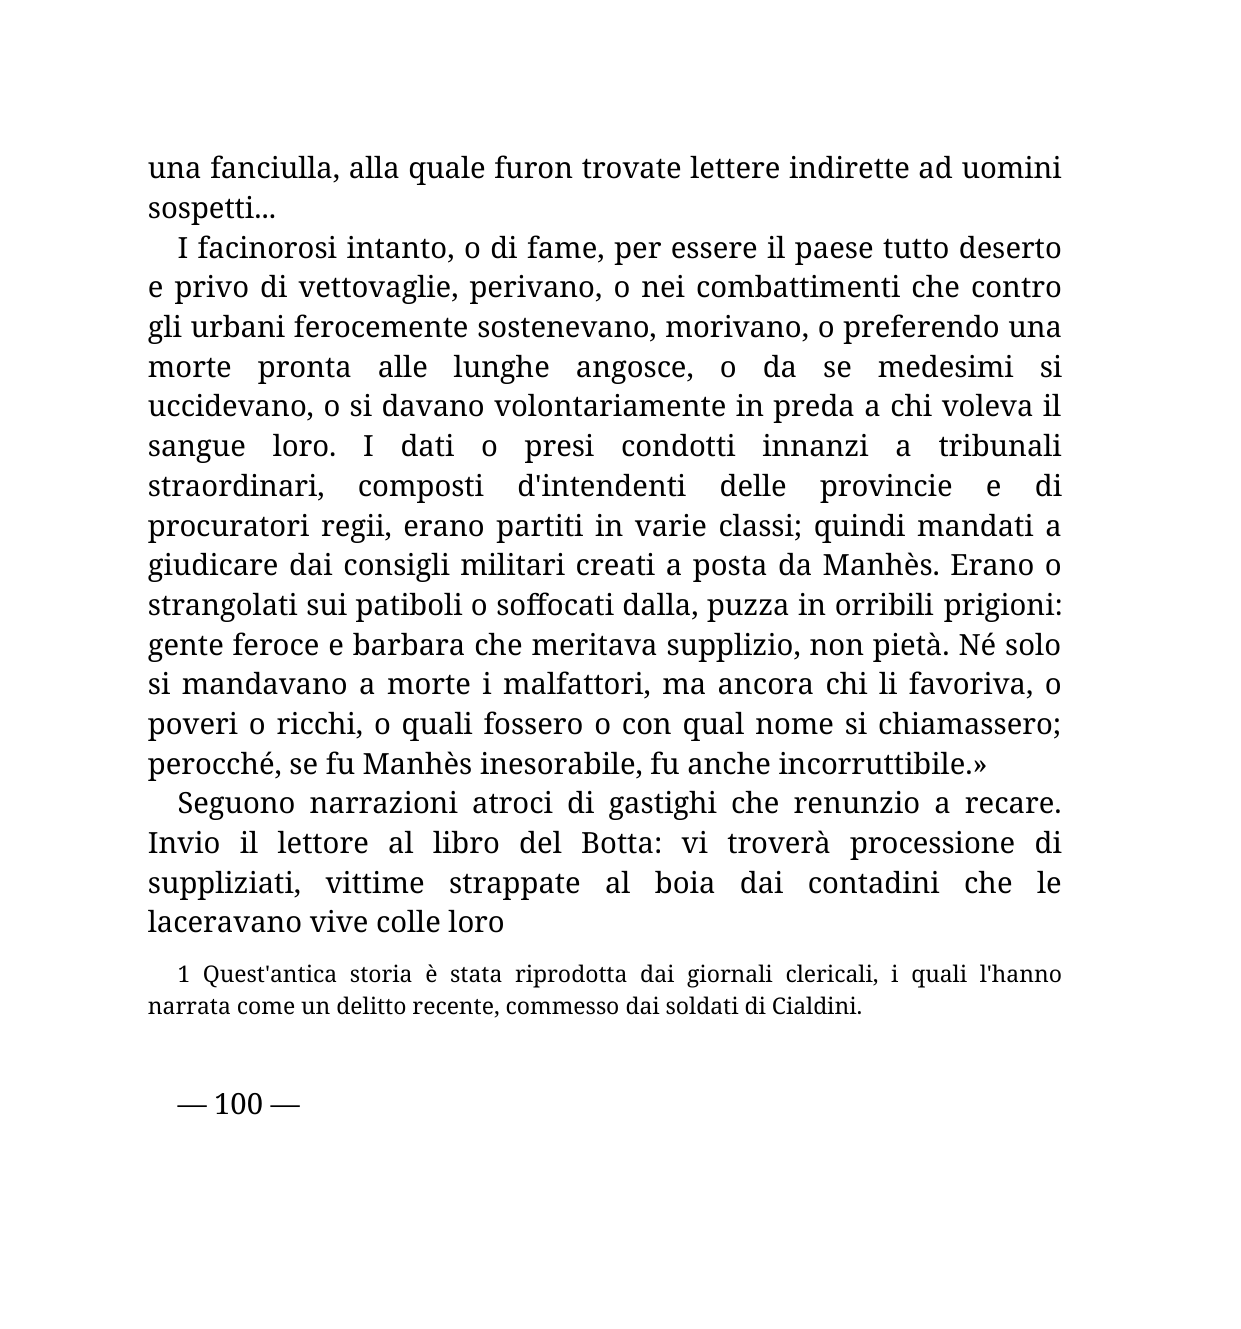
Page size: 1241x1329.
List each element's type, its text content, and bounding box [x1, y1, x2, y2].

text Seguono narrazioni atroci di gastighi che renunzio a recare. Invio il lettore al libro del Botta: vi troverà processione di suppliziati, vittime strappate al boia dai contadini che le laceravano vive colle loro [148, 783, 1063, 941]
text — 100 — [148, 1083, 1063, 1123]
text I facinorosi intanto, o di fame, per essere il paese tutto deserto e privo di vettovaglie, perivano, o nei combattimenti che contro gli urbani ferocemente sostenevano, morivano, o preferendo una morte pronta alle lunghe angosce, o da se medesimi si uccidevano, o si davano volontariamente in preda a chi voleva il sangue loro. I dati o presi condotti innanzi a tribunali straordinari, composti d'intendenti delle provincie e di procuratori regii, erano partiti in varie classi; quindi mandati a giudicare dai consigli militari creati a posta da Manhès. Erano o strangolati sui patiboli o soffocati dalla, puzza in orribili prigioni: gente feroce e barbara che meritava supplizio, non pietà. Né solo si mandavano a morte i malfattori, ma ancora chi li favoriva, o poveri o ricchi, o quali fossero o con qual nome si chiamassero; perocché, se fu Manhès inesorabile, fu anche incorruttibile.» [148, 227, 1063, 783]
text 1 Quest'antica storia è stata riprodotta dai giornali clericali, i quali l'hanno narrata come un delitto recente, commesso dai soldati di Cialdini. [148, 958, 1063, 1021]
text una fanciulla, alla quale furon trovate lettere indirette ad uomini sospetti... [148, 148, 1063, 227]
